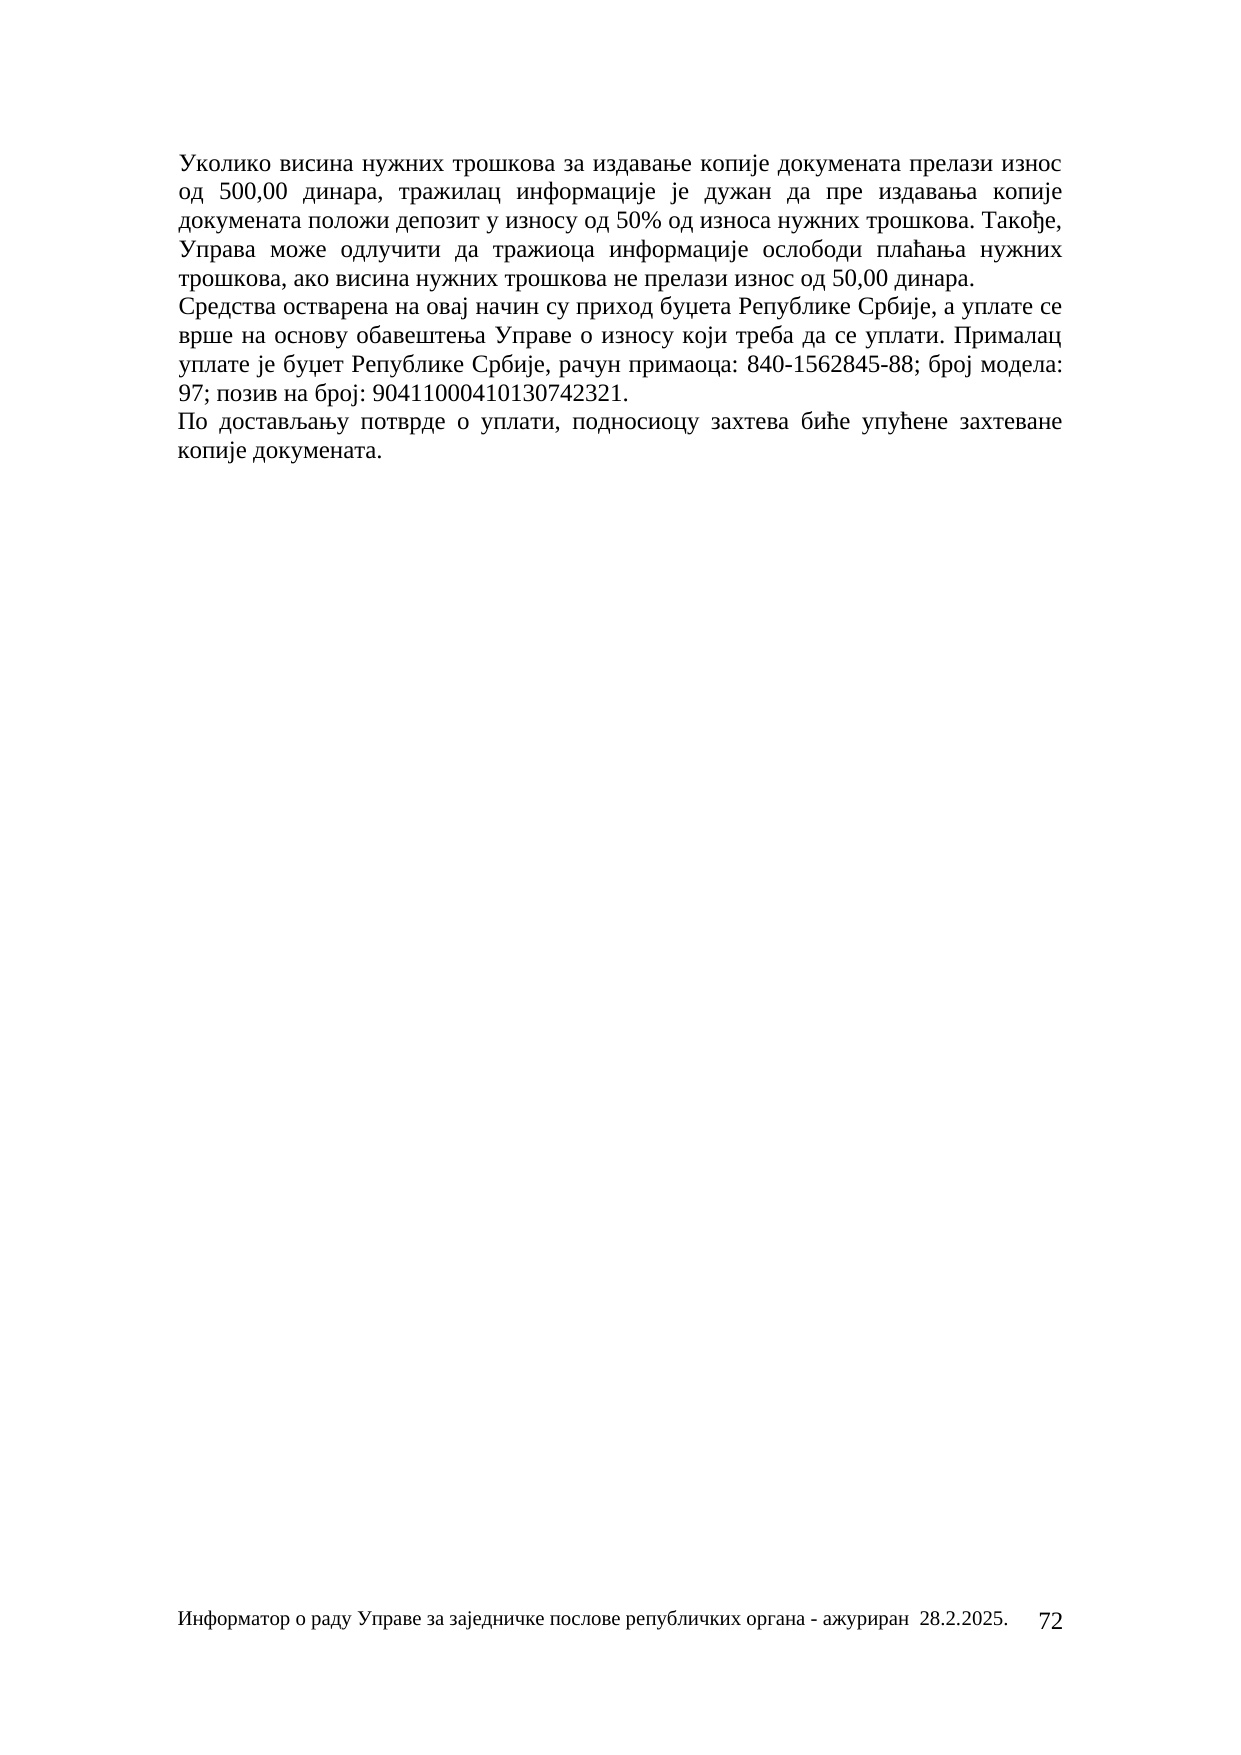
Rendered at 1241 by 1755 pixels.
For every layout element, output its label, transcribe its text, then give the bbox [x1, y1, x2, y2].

text По достављању потврде о уплати, подносиоцу захтева биће упућене захтеване копије докумената. [177, 406, 1063, 464]
text Средства остварена на овај начин су приход буџета Републике Србије, а уплате се врше на основу обавештења Управе о износу који треба да се уплати. Прималац уплате је буџет Републике Србије, рачун примаоца: 840-1562845-88; број модела: 97; позив на број: 90411000410130742321. [178, 291, 1063, 406]
text Уколико висина нужних трошкова за издавање копије докумената прелази износ од 500,00 динара, тражилац информације је дужан да пре издавања копије докумената положи депозит у износу од 50% од износа нужних трошкова. Такође, Управа може одлучити да тражиоца информације ослободи плаћања нужних трошкова, ако висина нужних трошкова не прелази износ од 50,00 динара. [178, 148, 1063, 291]
